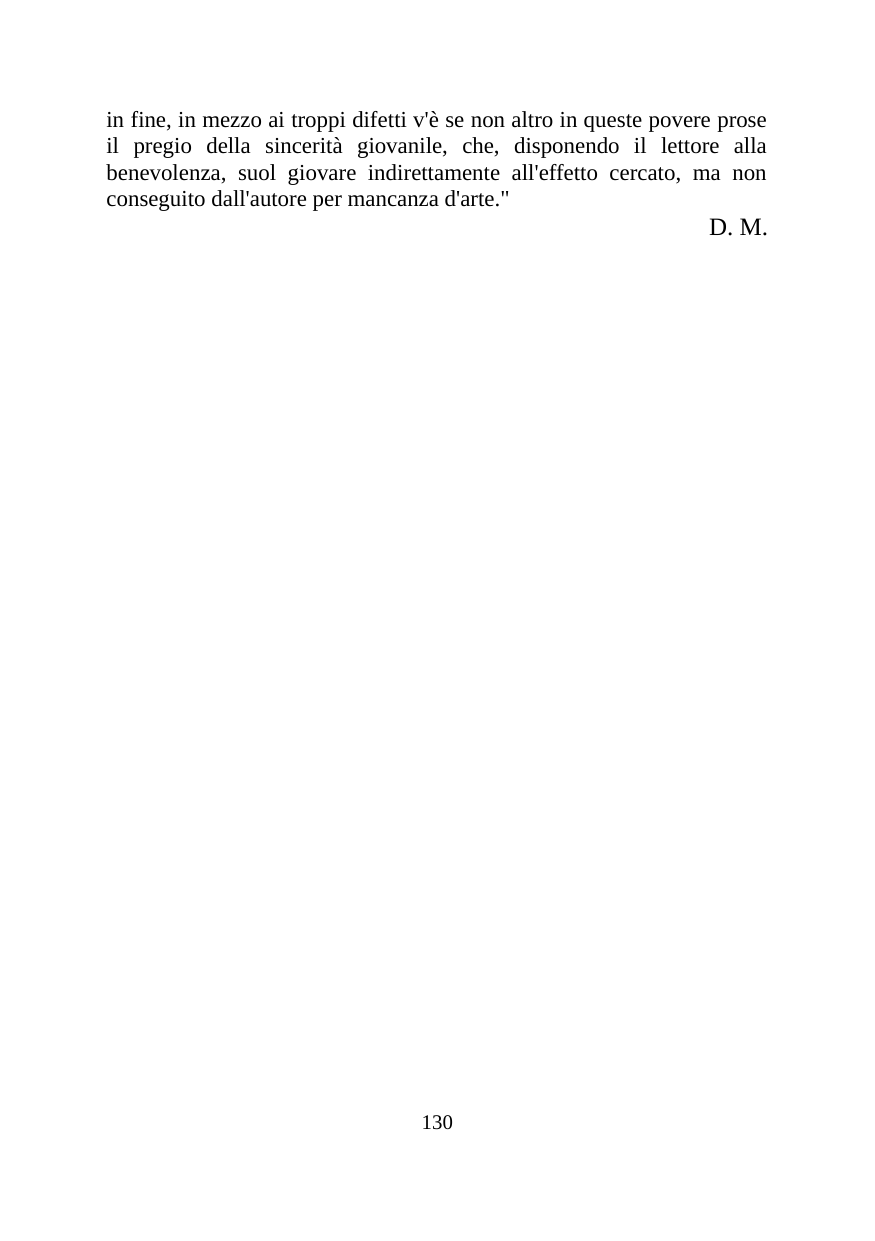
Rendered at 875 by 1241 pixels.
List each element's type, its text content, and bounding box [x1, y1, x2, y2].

text D. M. [106, 212, 768, 240]
text in fine, in mezzo ai troppi difetti v'è se non altro in queste povere prose il pregio della sincerità giovanile, che, disponendo il lettore alla benevolenza, suol giovare indirettamente all'effetto cercato, ma non conseguito dall'autore per mancanza d'arte." [106, 106, 768, 212]
